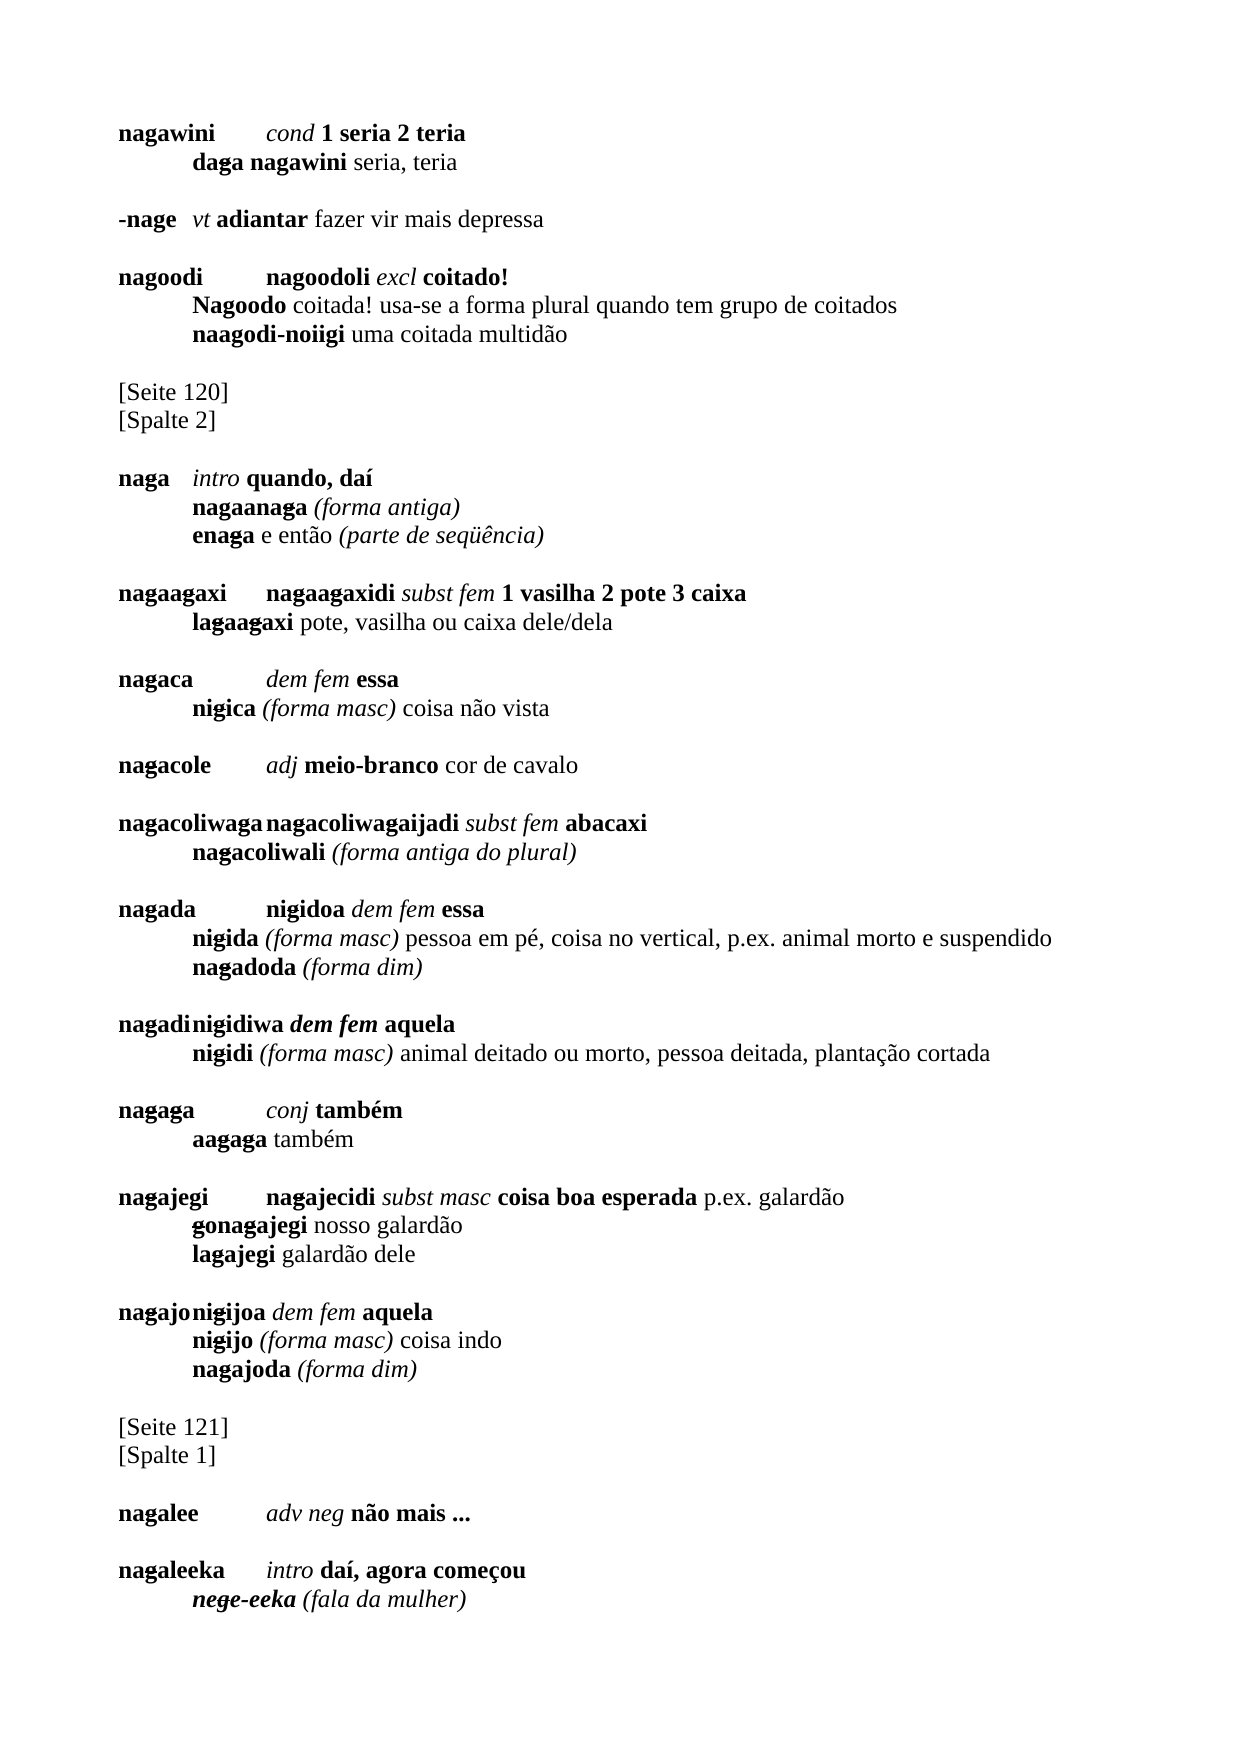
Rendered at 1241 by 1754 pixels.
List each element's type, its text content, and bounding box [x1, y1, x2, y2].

text [Seite 121] [118, 1412, 1240, 1441]
text naagodi-noiigi uma coitada multidão [118, 319, 1240, 348]
text [Seite 120] [118, 377, 1240, 406]
text nagajegi nagajecidi subst masc coisa boa esperada p.ex. galardão [118, 1182, 1240, 1211]
text lagajegi galardão dele [118, 1239, 1240, 1268]
text nagawini cond 1 seria 2 teria [118, 118, 1240, 147]
text nege-eeka (fala da mulher) [118, 1584, 1240, 1613]
text gonagajegi nosso galardão [118, 1211, 1240, 1239]
text enaga e então (parte de seqüência) [118, 521, 1240, 549]
text nagacoliwaga nagacoliwagaijadi subst fem abacaxi [118, 808, 1240, 837]
text nagoodi nagoodoli excl coitado! [118, 262, 1240, 291]
text nagadoda (forma dim) [118, 952, 1240, 981]
text Nagoodo coitada! usa-se a forma plural quando tem grupo de coitados [118, 291, 1240, 319]
text nagaanaga (forma antiga) [118, 492, 1240, 521]
text nagaga conj também [118, 1096, 1240, 1124]
text lagaagaxi pote, vasilha ou caixa dele/dela [118, 607, 1240, 636]
text [Spalte 2] [118, 406, 1240, 434]
text naga intro quando, daí [118, 463, 1240, 492]
text nagada nigidoa dem fem essa [118, 894, 1240, 923]
text nagajoda (forma dim) [118, 1354, 1240, 1383]
text nagacole adj meio-branco cor de cavalo [118, 751, 1240, 779]
text aagaga também [118, 1124, 1240, 1153]
text -nage vt adiantar fazer vir mais depressa [118, 204, 1240, 233]
text nigica (forma masc) coisa não vista [118, 693, 1240, 722]
text nigidi (forma masc) animal deitado ou morto, pessoa deitada, plantação cortada [118, 1038, 1240, 1067]
text nigida (forma masc) pessoa em pé, coisa no vertical, p.ex. animal morto e suspendido [118, 923, 1240, 952]
text nagaleeka intro daí, agora começou [118, 1556, 1240, 1584]
text nagajo nigijoa dem fem aquela [118, 1297, 1240, 1326]
text nagaca dem fem essa [118, 664, 1240, 693]
text nigijo (forma masc) coisa indo [118, 1326, 1240, 1354]
text [Spalte 1] [118, 1441, 1240, 1469]
text nagalee adv neg não mais ... [118, 1498, 1240, 1527]
text nagacoliwali (forma antiga do plural) [118, 837, 1240, 866]
text nagadi nigidiwa dem fem aquela [118, 1009, 1240, 1038]
text daga nagawini seria, teria [118, 147, 1240, 176]
text nagaagaxi nagaagaxidi subst fem 1 vasilha 2 pote 3 caixa [118, 578, 1240, 607]
